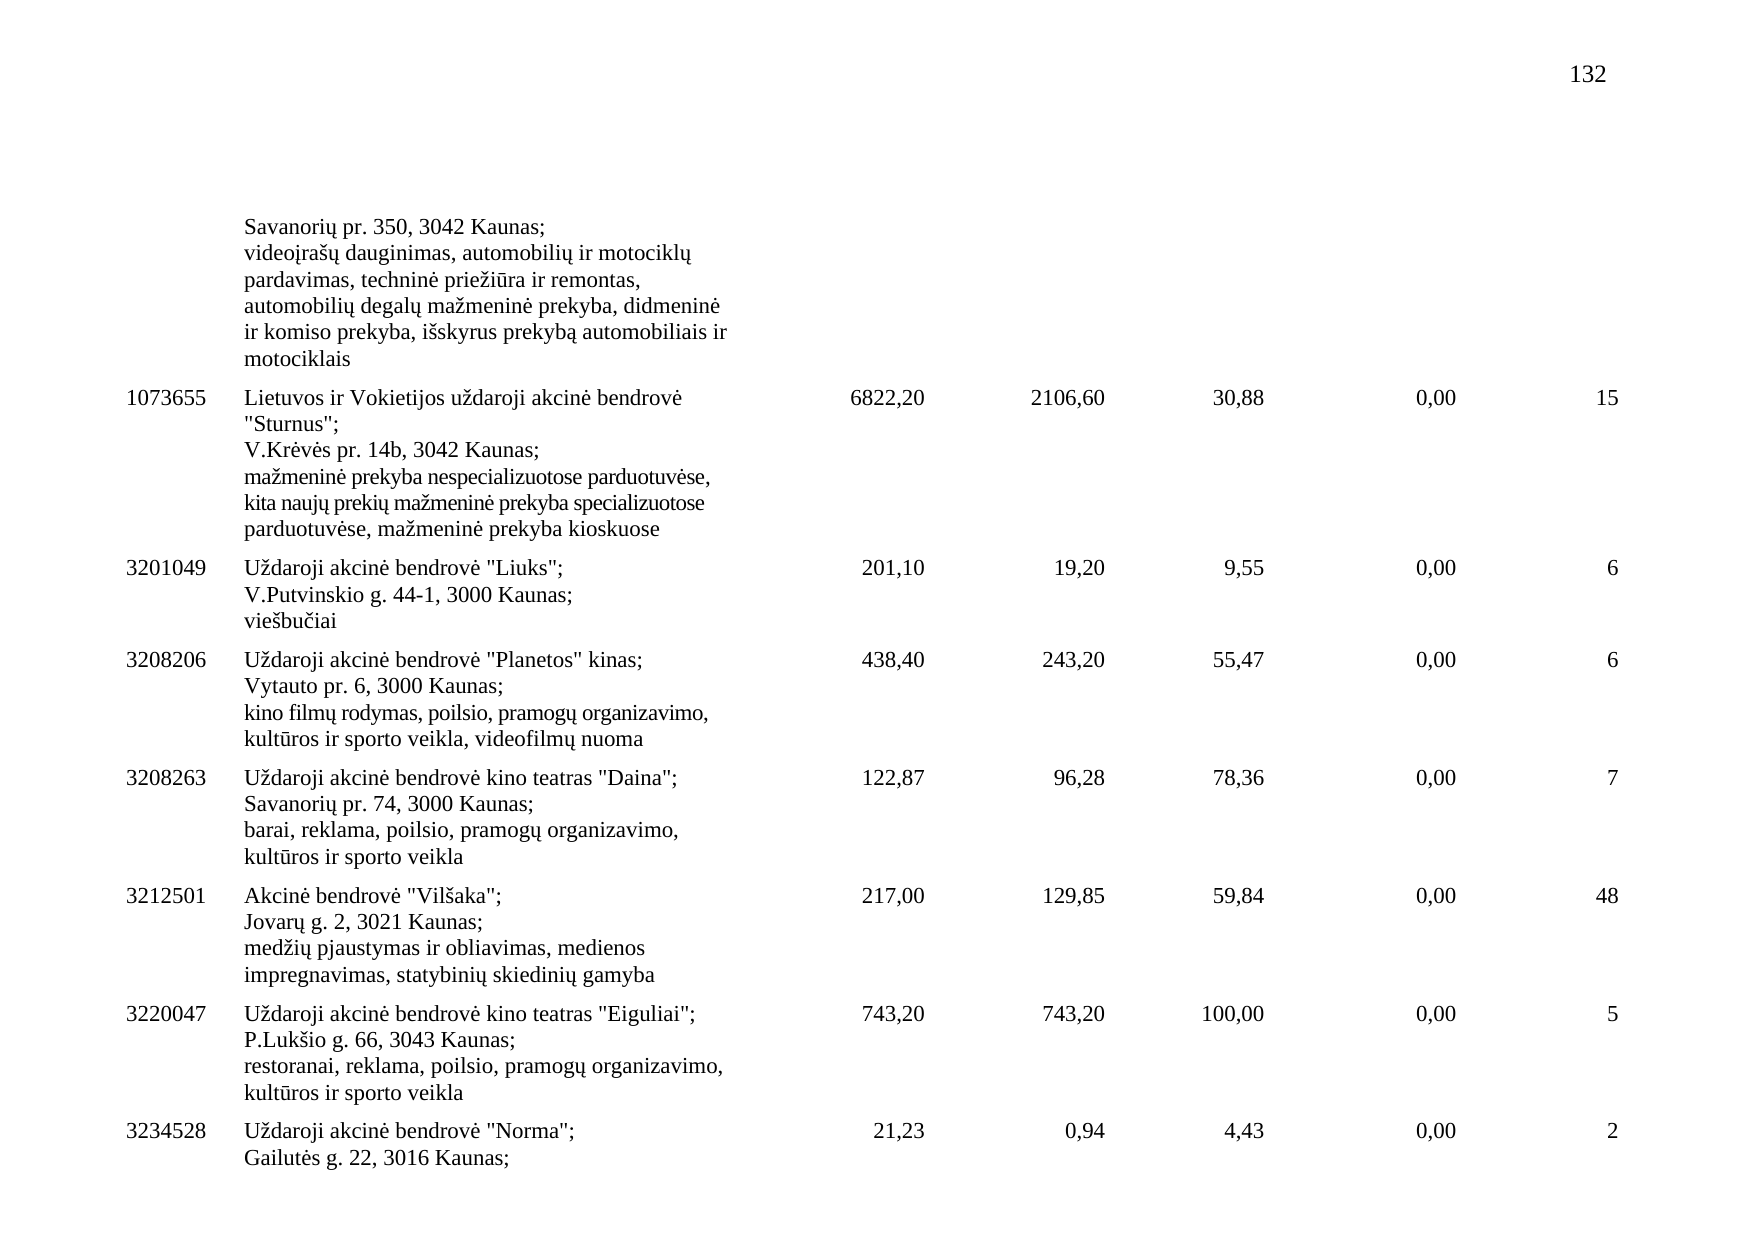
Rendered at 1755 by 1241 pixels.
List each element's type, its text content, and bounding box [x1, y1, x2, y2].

table_cell Uždaroji akcinė bendrovė kino teatras "Eiguliai"; P.Lukšio g. 66, 3043 Kaunas; restoranai, reklama, poilsio, pramogų organizavimo, kultūros ir sporto veikla [233, 993, 749, 1111]
table_cell 0,00 [1281, 875, 1473, 993]
table_cell 4,43 [1122, 1111, 1281, 1170]
table_cell Uždaroji akcinė bendrovė "Planetos" kinas; Vytauto pr. 6, 3000 Kaunas; kino filmų rodymas, poilsio, pramogų organizavimo, kultūros ir sporto veikla, videofilmų nuoma [233, 640, 749, 757]
table_cell 21,23 [750, 1111, 941, 1170]
table_cell 0,94 [941, 1111, 1122, 1170]
table_cell [941, 207, 1122, 377]
table_cell 122,87 [750, 758, 941, 875]
table_cell Savanorių pr. 350, 3042 Kaunas; videoįrašų dauginimas, automobilių ir motociklų pardavimas, techninė priežiūra ir remontas, automobilių degalų mažmeninė prekyba, didmeninė ir komiso prekyba, išskyrus prekybą automobiliais ir motociklais [233, 207, 749, 377]
table_cell 96,28 [941, 758, 1122, 875]
table_cell 0,00 [1281, 1111, 1473, 1170]
table_cell 0,00 [1281, 378, 1473, 548]
table_cell 743,20 [941, 993, 1122, 1111]
table_cell [100, 207, 233, 377]
table_cell Uždaroji akcinė bendrovė kino teatras "Daina"; Savanorių pr. 74, 3000 Kaunas; barai, reklama, poilsio, pramogų organizavimo, kultūros ir sporto veikla [233, 758, 749, 875]
table_cell 7 [1473, 758, 1636, 875]
table_cell [1281, 207, 1473, 377]
table_cell 78,36 [1122, 758, 1281, 875]
table_cell 438,40 [750, 640, 941, 757]
table_cell 0,00 [1281, 548, 1473, 639]
table_cell 9,55 [1122, 548, 1281, 639]
table_cell 3234528 [100, 1111, 233, 1170]
table_cell 6 [1473, 640, 1636, 757]
table_cell 2106,60 [941, 378, 1122, 548]
table_cell 201,10 [750, 548, 941, 639]
table_cell 3208206 [100, 640, 233, 757]
table_cell [750, 207, 941, 377]
table_cell 0,00 [1281, 640, 1473, 757]
table_cell 59,84 [1122, 875, 1281, 993]
table_cell 2 [1473, 1111, 1636, 1170]
table_cell 3201049 [100, 548, 233, 639]
table_cell Lietuvos ir Vokietijos uždaroji akcinė bendrovė "Sturnus"; V.Krėvės pr. 14b, 3042 Kaunas; mažmeninė prekyba nespecializuotose parduotuvėse, kita naujų prekių mažmeninė prekyba specializuotose parduotuvėse, mažmeninė prekyba kioskuose [233, 378, 749, 548]
table_cell 243,20 [941, 640, 1122, 757]
table_cell [1122, 207, 1281, 377]
table_cell 3208263 [100, 758, 233, 875]
table_cell Akcinė bendrovė "Vilšaka"; Jovarų g. 2, 3021 Kaunas; medžių pjaustymas ir obliavimas, medienos impregnavimas, statybinių skiedinių gamyba [233, 875, 749, 993]
table_cell 48 [1473, 875, 1636, 993]
table_cell 55,47 [1122, 640, 1281, 757]
table_cell 1073655 [100, 378, 233, 548]
table_cell Uždaroji akcinė bendrovė "Norma"; Gailutės g. 22, 3016 Kaunas; [233, 1111, 749, 1170]
table_cell 100,00 [1122, 993, 1281, 1111]
table_cell 19,20 [941, 548, 1122, 639]
table_cell 6822,20 [750, 378, 941, 548]
table_cell Uždaroji akcinė bendrovė "Liuks"; V.Putvinskio g. 44-1, 3000 Kaunas; viešbučiai [233, 548, 749, 639]
table_cell 0,00 [1281, 758, 1473, 875]
table_cell 5 [1473, 993, 1636, 1111]
table_cell 3220047 [100, 993, 233, 1111]
table_cell 129,85 [941, 875, 1122, 993]
table_cell 0,00 [1281, 993, 1473, 1111]
table_cell 3212501 [100, 875, 233, 993]
table_cell 217,00 [750, 875, 941, 993]
table_cell [1473, 207, 1636, 377]
table_cell 6 [1473, 548, 1636, 639]
table_cell 15 [1473, 378, 1636, 548]
table_cell 30,88 [1122, 378, 1281, 548]
table_cell 743,20 [750, 993, 941, 1111]
